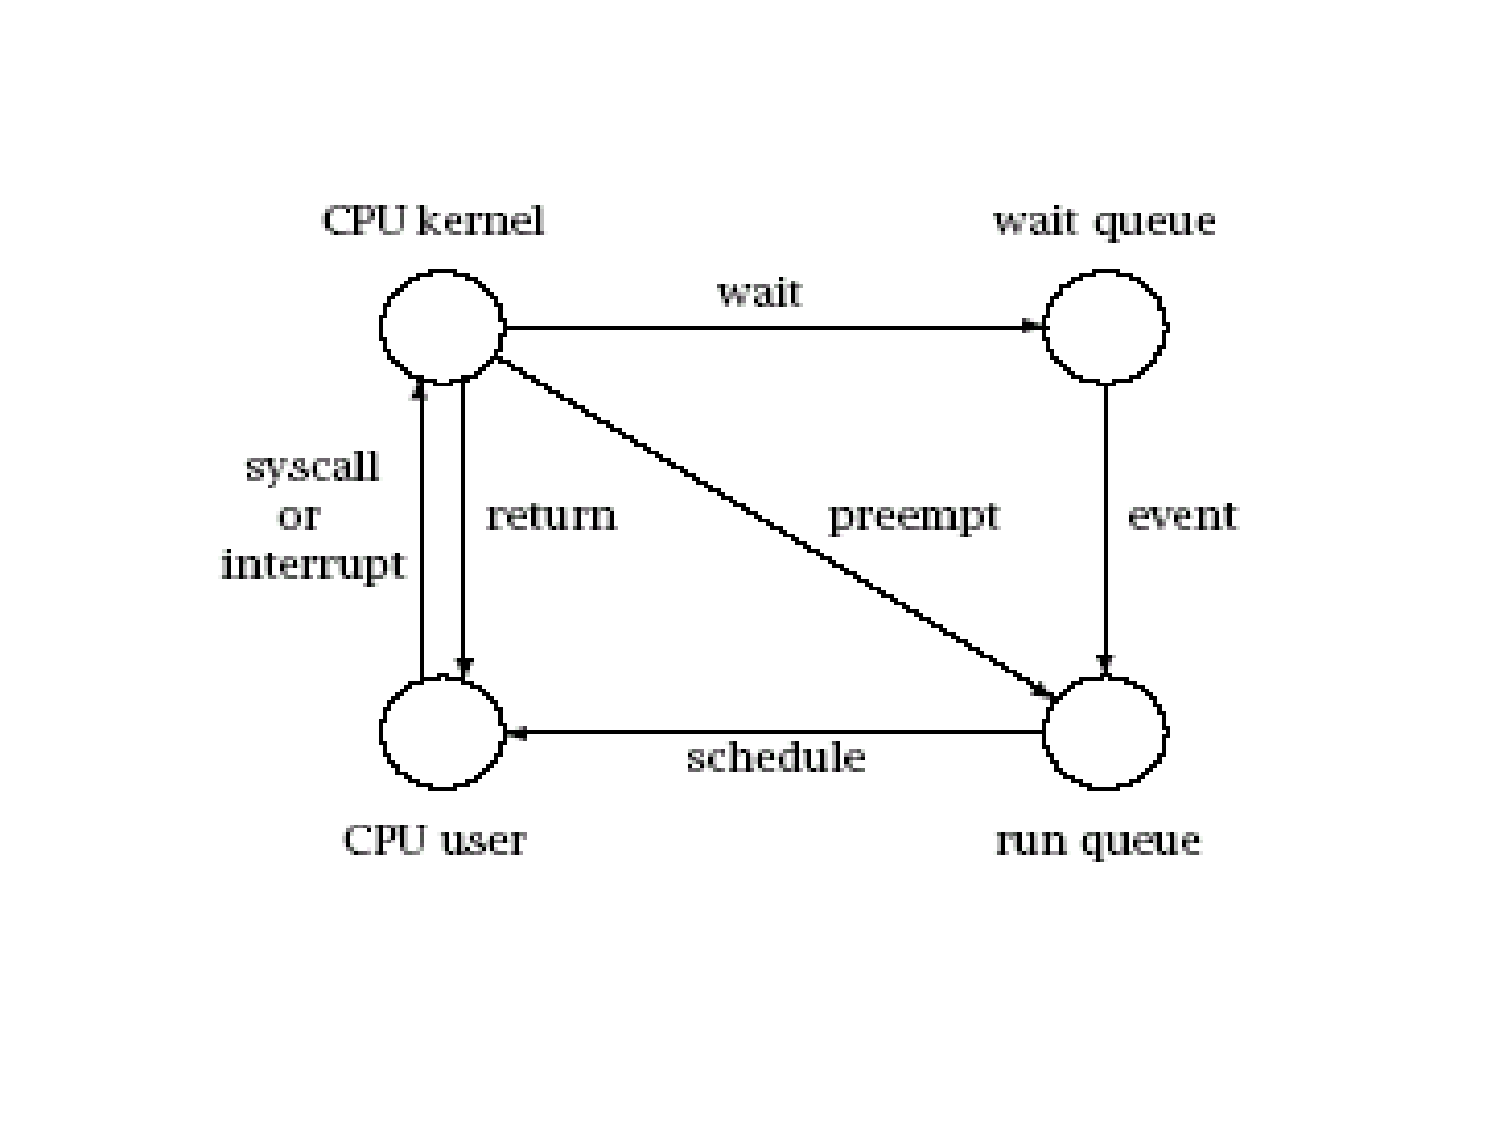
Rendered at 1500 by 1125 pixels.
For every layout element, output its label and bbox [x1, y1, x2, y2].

picture [50, 62, 1438, 1063]
